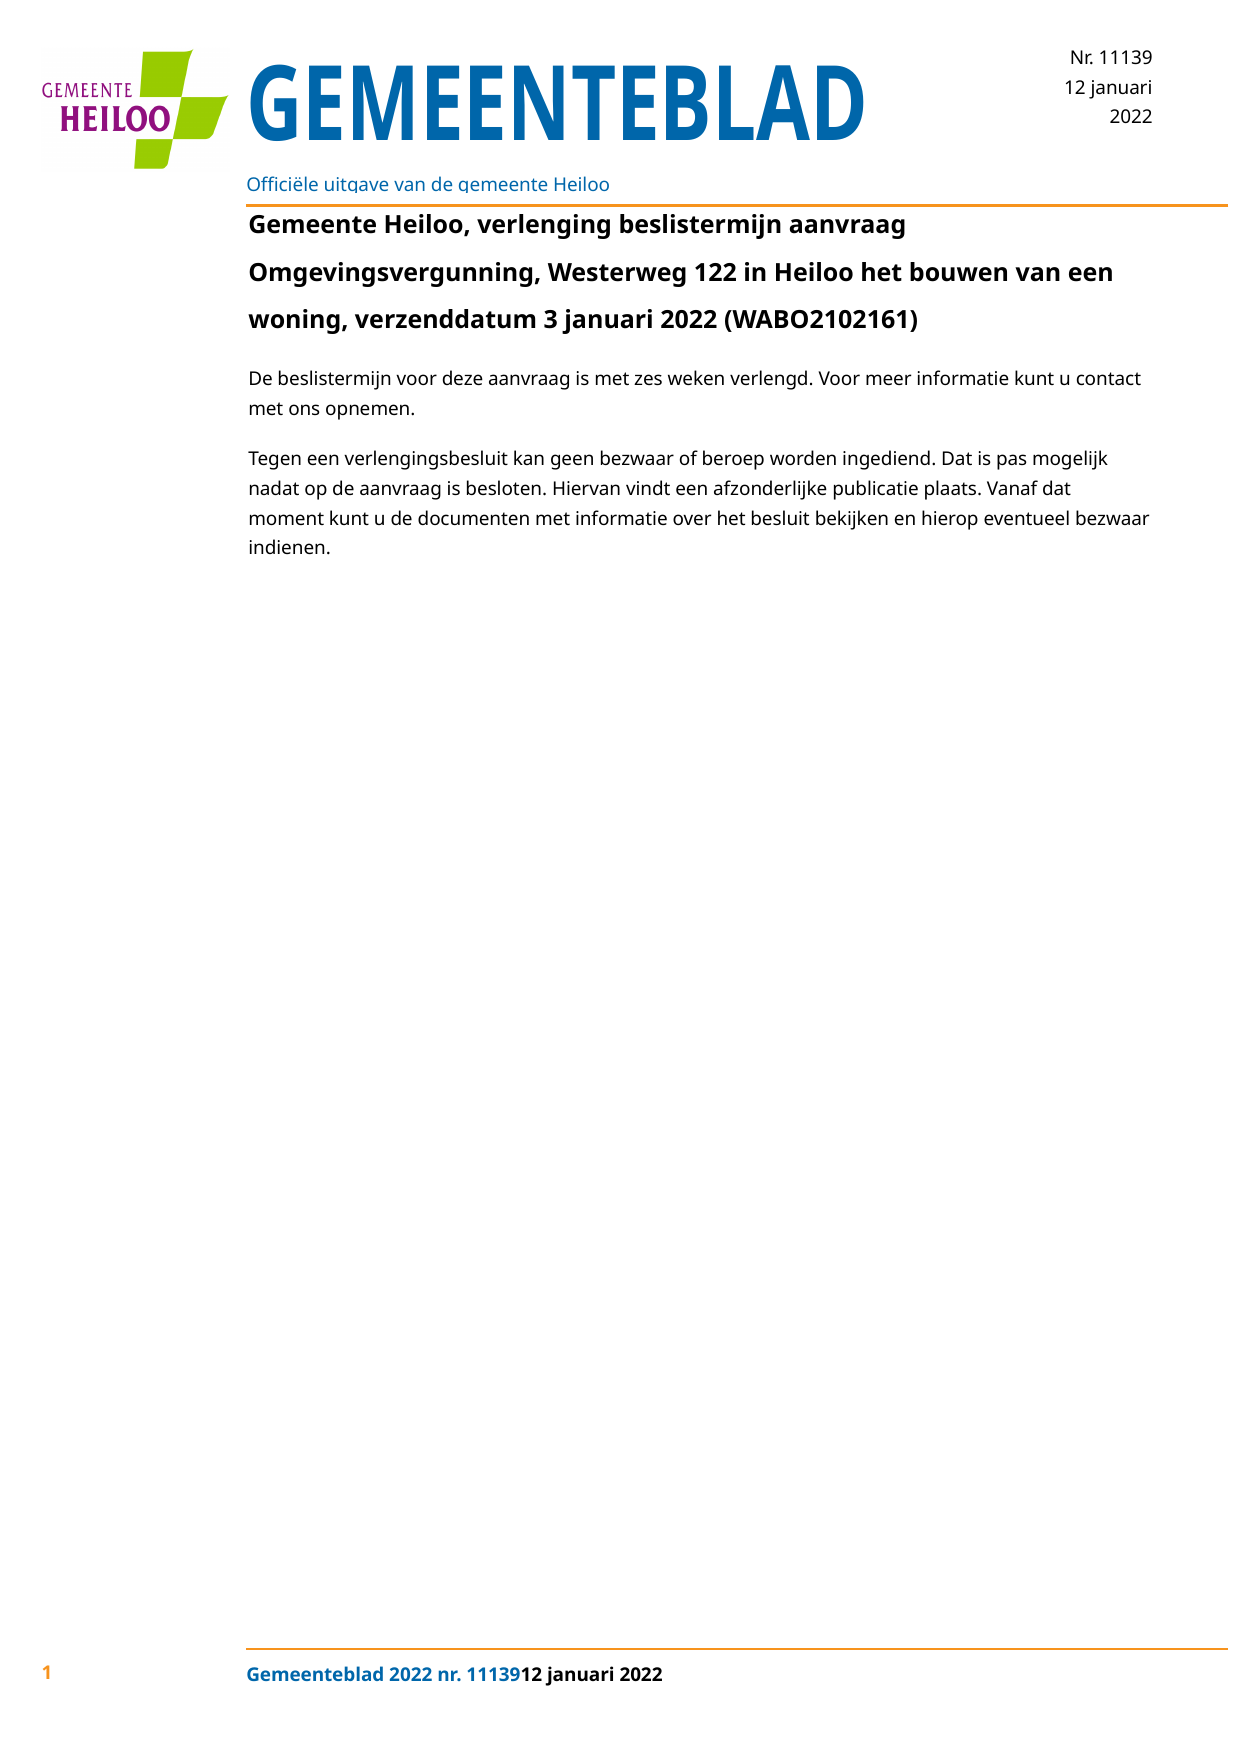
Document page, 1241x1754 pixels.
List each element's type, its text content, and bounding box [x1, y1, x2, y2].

text De beslistermijn voor deze aanvraag is met zes weken verlengd. Voor meer informatie kunt u contact met ons opnemen. [248, 366, 1152, 421]
picture [41, 47, 231, 172]
text Tegen een verlengingsbesluit kan geen bezwaar of beroep worden ingediend. Dat is pas mogelijk nadat op de aanvraag is besloten. Hiervan vindt een afzonderlijke publicatie plaats. Vanaf dat moment kunt u de documenten met informatie over het besluit bekijken en hierop eventueel bezwaar indienen. [248, 446, 1152, 560]
text Gemeente Heiloo, verlenging beslistermijn aanvraag Omgevingsvergunning, Westerweg 122 in Heiloo het bouwen van een woning, verzenddatum 3 januari 2022 (WABO2102161) [248, 207, 1152, 336]
